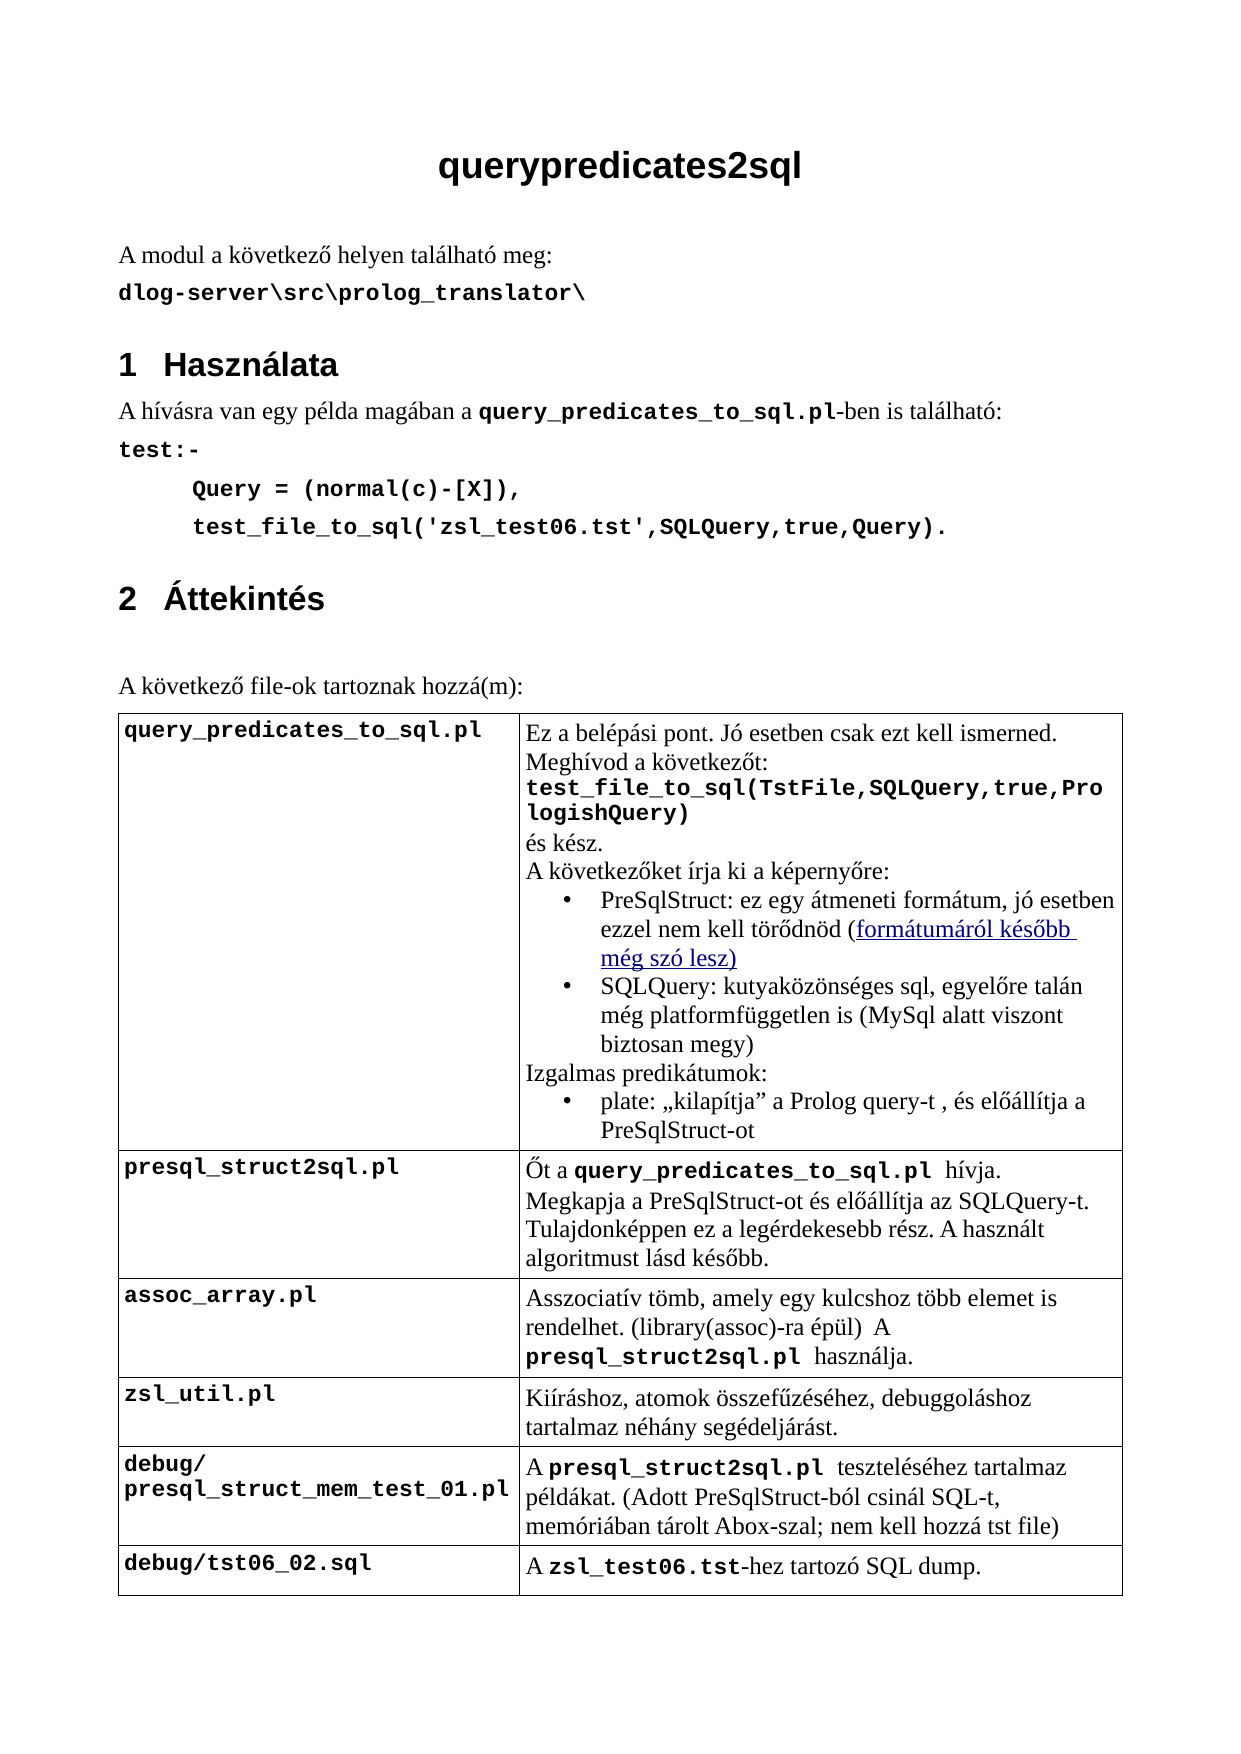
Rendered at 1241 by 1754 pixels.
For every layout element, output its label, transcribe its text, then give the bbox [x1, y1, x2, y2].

text dlog-server\src\prolog_translator\ [118, 281, 1122, 307]
table_cell debug/presql_struct_mem_test_01.pl [119, 1447, 519, 1545]
text test:- [118, 438, 1122, 464]
table_header query_predicates_to_sql.pl [119, 714, 519, 1150]
text A modul a következő helyen található meg: [118, 240, 1122, 269]
table_cell A presql_struct2sql.pl teszteléséhez tartalmaz példákat. (Adott PreSqlStruct-ból csinál SQL-t, memóriában tárolt Abox-szal; nem kell hozzá tst file) [520, 1447, 1122, 1545]
subtitle Áttekintés [118, 579, 1122, 617]
subtitle Használata [118, 345, 1122, 383]
table_header Ez a belépási pont. Jó esetben csak ezt kell ismerned. Meghívod a következőt: test_file_to_sql(TstFile,SQLQuery,true,PrologishQuery) és kész. A következőket írja ki a képernyőre: PreSqlStruct: ez egy átmeneti formátum, jó esetben ezzel nem kell törődnöd (formátumáról később még szó lesz) SQLQuery: kutyaközönséges sql, egyelőre talán még platformfüggetlen is (MySql alatt viszont biztosan megy) Izgalmas predikátumok: plate: „kilapítja” a Prolog query-t , és előállítja a PreSqlStruct-ot [520, 714, 1122, 1150]
table_cell A zsl_test06.tst-hez tartozó SQL dump. [520, 1546, 1122, 1595]
table_cell Őt a query_predicates_to_sql.pl hívja. Megkapja a PreSqlStruct-ot és előállítja az SQLQuery-t. Tulajdonképpen ez a legérdekesebb rész. A használt algoritmust lásd később. [520, 1151, 1122, 1278]
table_cell presql_struct2sql.pl [119, 1151, 519, 1278]
text Query = (normal(c)-[X]), [118, 477, 1122, 503]
table_cell Asszociatív tömb, amely egy kulcshoz több elemet is rendelhet. (library(assoc)-ra épül) A presql_struct2sql.pl használja. [520, 1279, 1122, 1377]
table_cell debug/tst06_02.sql [119, 1546, 519, 1595]
table_cell assoc_array.pl [119, 1279, 519, 1377]
table_cell Kiíráshoz, atomok összefűzéséhez, debuggoláshoz tartalmaz néhány segédeljárást. [520, 1378, 1122, 1446]
title querypredicates2sql [118, 143, 1122, 186]
text test_file_to_sql('zsl_test06.tst',SQLQuery,true,Query). [118, 515, 1122, 541]
table_cell zsl_util.pl [119, 1378, 519, 1446]
text A következő file-ok tartoznak hozzá(m): [118, 671, 1122, 700]
text A hívásra van egy példa magában a query_predicates_to_sql.pl-ben is található: [118, 396, 1122, 426]
